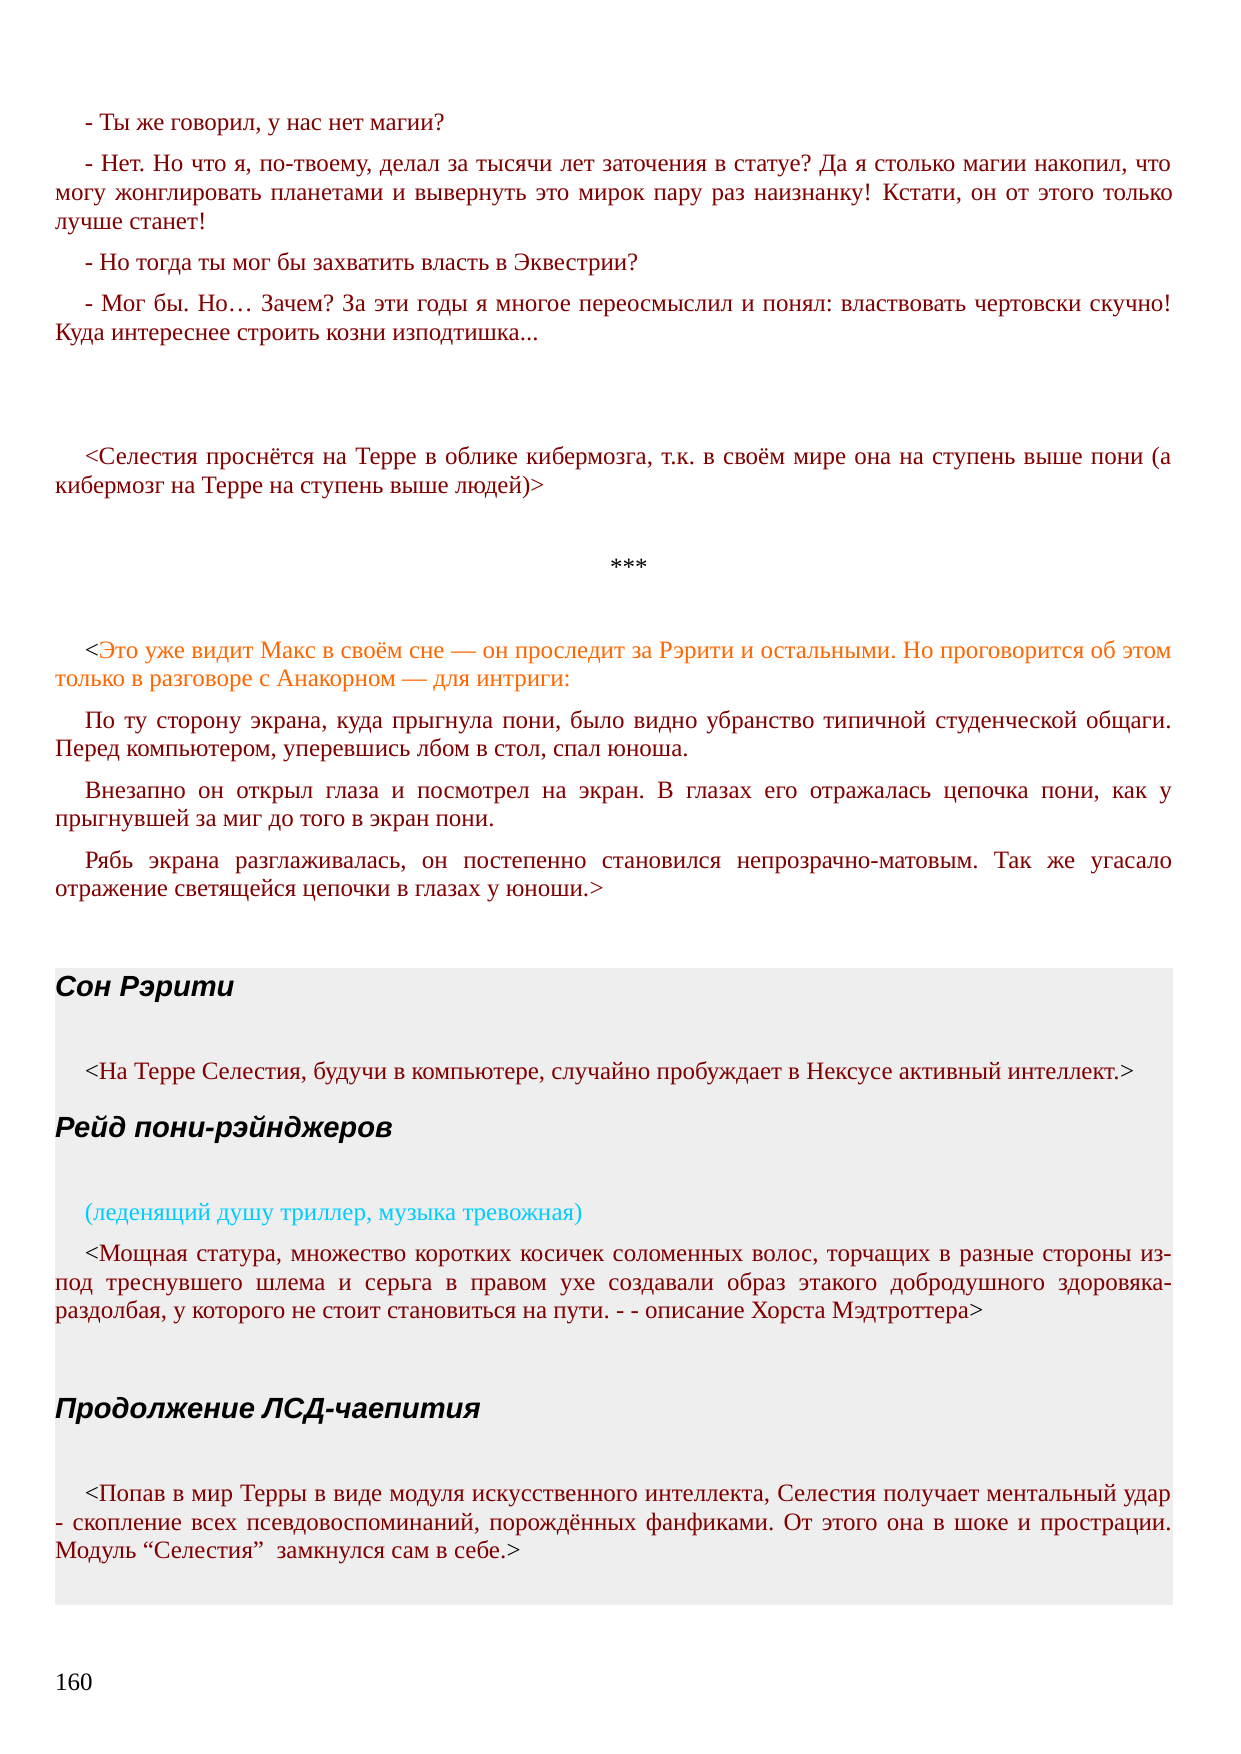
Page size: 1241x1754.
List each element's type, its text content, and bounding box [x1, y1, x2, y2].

text (леденящий душу триллер, музыка тревожная) [55, 1197, 1173, 1226]
text - Ты же говорил, у нас нет магии? [55, 107, 1173, 136]
text <Попав в мир Терры в виде модуля искусственного интеллекта, Селестия получает ментальный удар - скопление всех псевдовоспоминаний, порождённых фанфиками. От этого она в шоке и прострации. Модуль “Селестия” замкнулся сам в себе.> [55, 1478, 1173, 1564]
text - Нет. Но что я, по-твоему, делал за тысячи лет заточения в статуе? Да я столько магии накопил, что могу жонглировать планетами и вывернуть это мирок пару раз наизнанку! Кстати, он от этого только лучше станет! [55, 148, 1173, 235]
text <На Терре Селестия, будучи в компьютере, случайно пробуждает в Нексусе активный интеллект.> [55, 1056, 1173, 1084]
subtitle Продолжение ЛСД-чаепития [55, 1391, 1173, 1424]
text <Это уже видит Макс в своём сне — он проследит за Рэрити и остальными. Но проговорится об этом только в разговоре с Анакорном — для интриги: [55, 635, 1173, 692]
text <Мощная статура, множество коротких косичек соломенных волос, торчащих в разные стороны из-под треснувшего шлема и серьга в правом ухе создавали образ этакого добродушного здоровяка-раздолбая, у которого не стоит становиться на пути. - - описание Хорста Мэдтроттера> [55, 1238, 1173, 1324]
text *** [55, 552, 1173, 581]
subtitle Сон Рэрити [55, 968, 1173, 1002]
text По ту сторону экрана, куда прыгнула пони, было видно убранство типичной студенческой общаги. Перед компьютером, уперевшись лбом в стол, спал юноша. [55, 705, 1173, 762]
text - Но тогда ты мог бы захватить власть в Эквестрии? [55, 247, 1173, 276]
text - Мог бы. Но… Зачем? За эти годы я многое переосмыслил и понял: властвовать чертовски скучно! Куда интереснее строить козни изподтишка... [55, 288, 1173, 346]
text Рябь экрана разглаживалась, он постепенно становился непрозрачно-матовым. Так же угасало отражение светящейся цепочки в глазах у юноши.> [55, 845, 1173, 902]
text <Селестия проснётся на Терре в облике кибермозга, т.к. в своём мире она на ступень выше пони (а кибермозг на Терре на ступень выше людей)> [55, 441, 1173, 498]
text Внезапно он открыл глаза и посмотрел на экран. В глазах его отражалась цепочка пони, как у прыгнувшей за миг до того в экран пони. [55, 775, 1173, 832]
subtitle Рейд пони-рэйнджеров [55, 1109, 1173, 1143]
